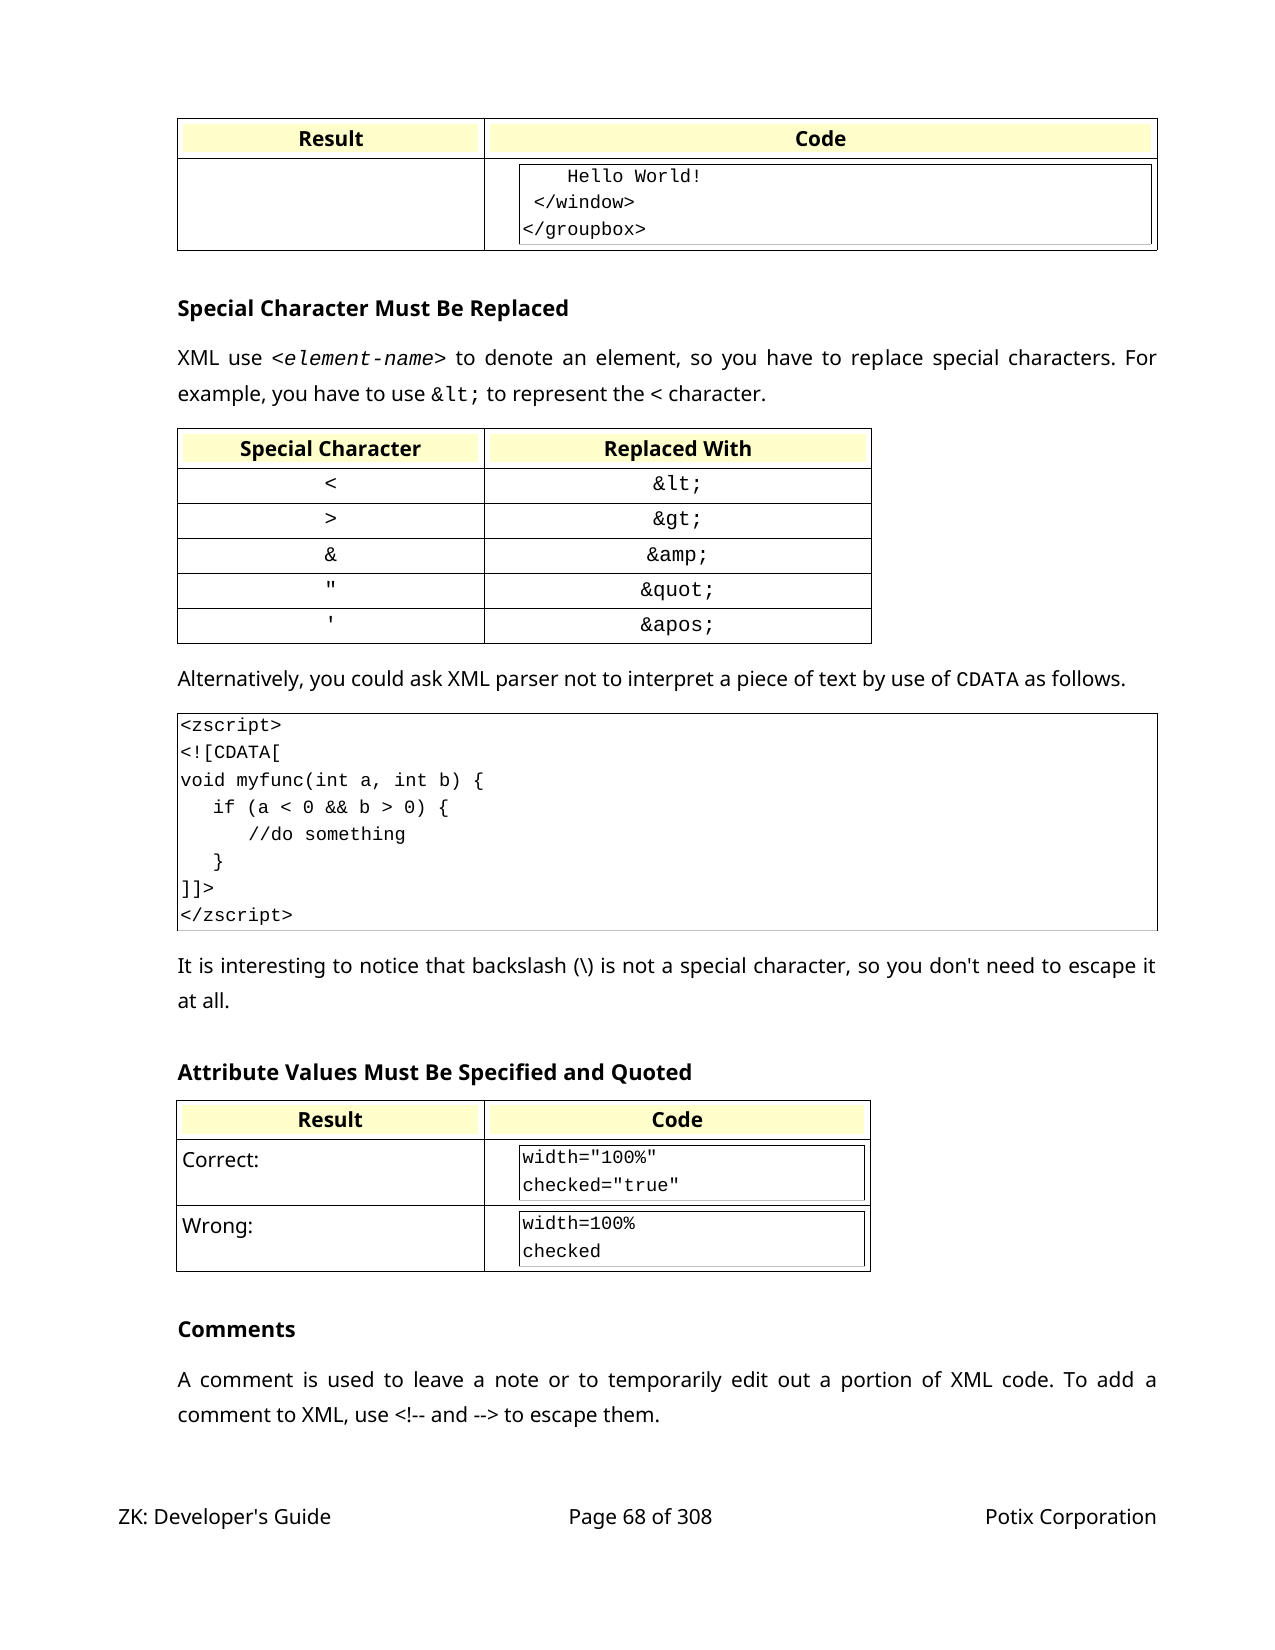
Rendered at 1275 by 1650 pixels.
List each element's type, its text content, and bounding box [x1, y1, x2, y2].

table_cell > [178, 504, 484, 538]
text //do something [178, 822, 1157, 846]
text A comment is used to leave a note or to temporarily edit out a portion of XML code. To add a comment to XML, use <!-- and --> to escape them. [177, 1365, 1157, 1428]
text <zscript> [178, 714, 1157, 737]
table_cell &amp; [485, 539, 871, 573]
table_cell & [178, 539, 484, 573]
text } [178, 849, 1157, 873]
table_header Special Character [178, 429, 484, 468]
text if (a < 0 && b > 0) { [178, 794, 1157, 819]
table_cell ' [178, 609, 484, 643]
table_cell < [178, 469, 484, 503]
table_cell Wrong: [177, 1206, 484, 1271]
table_cell Correct: [177, 1140, 484, 1205]
table_cell &quot; [485, 574, 871, 608]
text <![CDATA[ [178, 740, 1157, 764]
table_cell [178, 159, 484, 250]
table_cell &apos; [485, 609, 871, 643]
table_header Replaced With [485, 429, 871, 468]
table_header Code [485, 1101, 870, 1139]
text </zscript> [178, 903, 1157, 930]
table_header Result [177, 1101, 484, 1139]
table_cell width=100% checked [485, 1206, 870, 1271]
table_header Code [485, 119, 1157, 158]
text XML use <element-name> to denote an element, so you have to replace special characters. For example, you have to use &lt; to represent the < character. [177, 343, 1157, 407]
text Alternatively, you could ask XML parser not to interpret a piece of text by use of CDATA as follows. [177, 664, 1157, 692]
table_cell " [178, 574, 484, 608]
text It is interesting to notice that backslash (\) is not a special character, so you don't need to escape it at all. [177, 951, 1157, 1015]
subtitle Special Character Must Be Replaced [177, 292, 1157, 322]
table_header Result [178, 119, 484, 158]
subtitle Attribute Values Must Be Specified and Quoted [177, 1057, 1157, 1087]
table_cell Hello World! </window> </groupbox> [485, 159, 1157, 250]
table_cell width="100%" checked="true" [485, 1140, 870, 1205]
table_cell &gt; [485, 504, 871, 538]
table_cell &lt; [485, 469, 871, 503]
text void myfunc(int a, int b) { [178, 767, 1157, 792]
text ]]> [178, 876, 1157, 900]
subtitle Comments [177, 1314, 1157, 1344]
